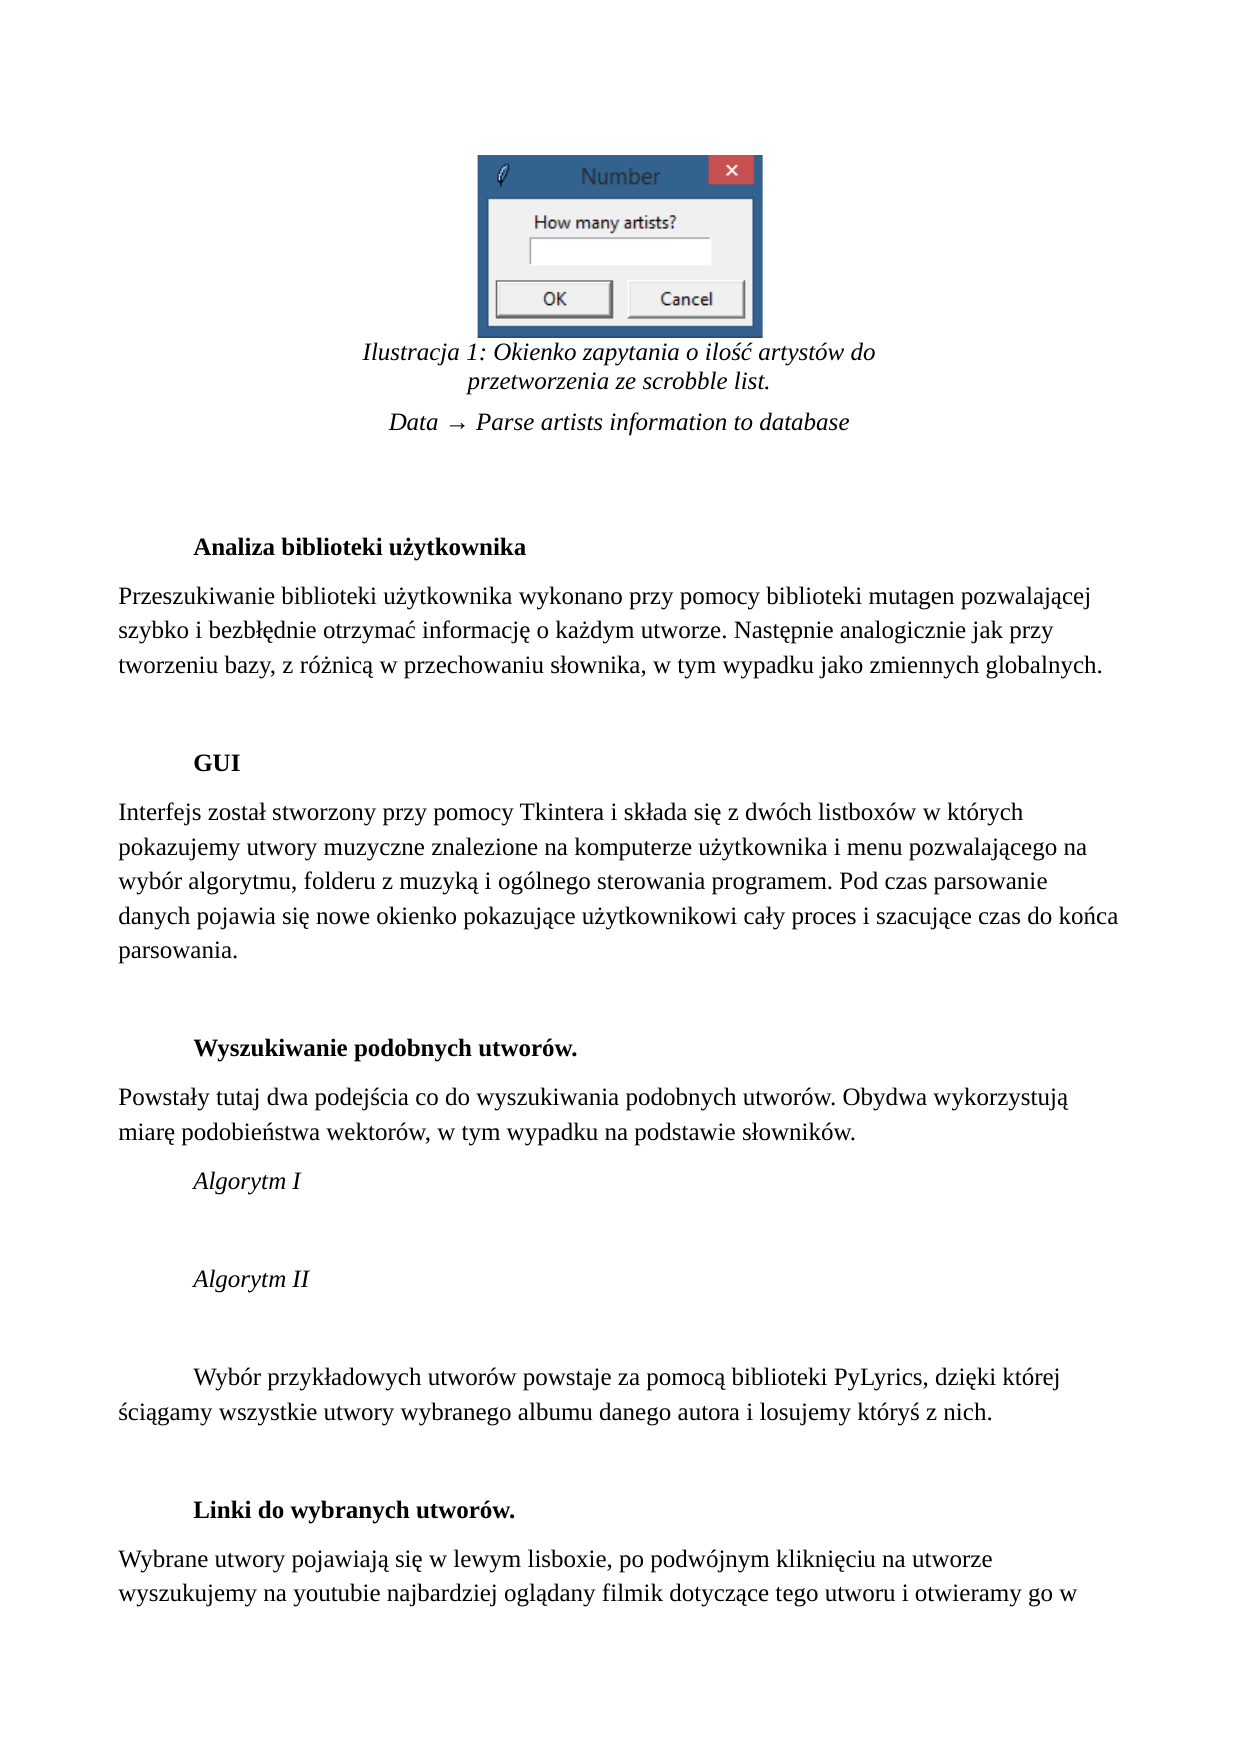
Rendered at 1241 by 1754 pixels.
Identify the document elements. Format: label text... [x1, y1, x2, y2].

text Powstały tutaj dwa podejścia co do wyszukiwania podobnych utworów. Obydwa wykorzystują miarę podobieństwa wektorów, w tym wypadku na podstawie słowników. [118, 1082, 1122, 1146]
text Ilustracja 1: Okienko zapytania o ilość artystów do przetworzenia ze scrobble list. [351, 338, 889, 395]
text Wybrane utwory pojawiają się w lewym lisboxie, po podwójnym kliknięciu na utworze wyszukujemy na youtubie najbardziej oglądany filmik dotyczące tego utworu i otwieramy go w [118, 1544, 1122, 1607]
text Interfejs został stworzony przy pomocy Tkintera i składa się z dwóch listboxów w których pokazujemy utwory muzyczne znalezione na komputerze użytkownika i menu pozwalającego na wybór algorytmu, folderu z muzyką i ogólnego sterowania programem. Pod czas parsowanie danych pojawia się nowe okienko pokazujące użytkownikowi cały proces i szacujące czas do końca parsowania. [118, 797, 1122, 964]
text Wyszukiwanie podobnych utworów. [118, 1033, 1122, 1062]
text GUI [118, 748, 1122, 777]
text Algorytm II [118, 1264, 1122, 1293]
text Analiza biblioteki użytkownika [118, 532, 1122, 561]
text Algorytm I [118, 1166, 1122, 1195]
text Linki do wybranych utworów. [118, 1495, 1122, 1523]
text Data → Parse artists information to database [351, 407, 889, 436]
text Przeszukiwanie biblioteki użytkownika wykonano przy pomocy biblioteki mutagen pozwalającej szybko i bezbłędnie otrzymać informację o każdym utworze. Następnie analogicznie jak przy tworzeniu bazy, z różnicą w przechowaniu słownika, w tym wypadku jako zmiennych globalnych. [118, 581, 1122, 679]
text Wybór przykładowych utworów powstaje za pomocą biblioteki PyLyrics, dzięki której ściągamy wszystkie utwory wybranego albumu danego autora i losujemy któryś z nich. [118, 1362, 1122, 1425]
picture [477, 155, 763, 338]
